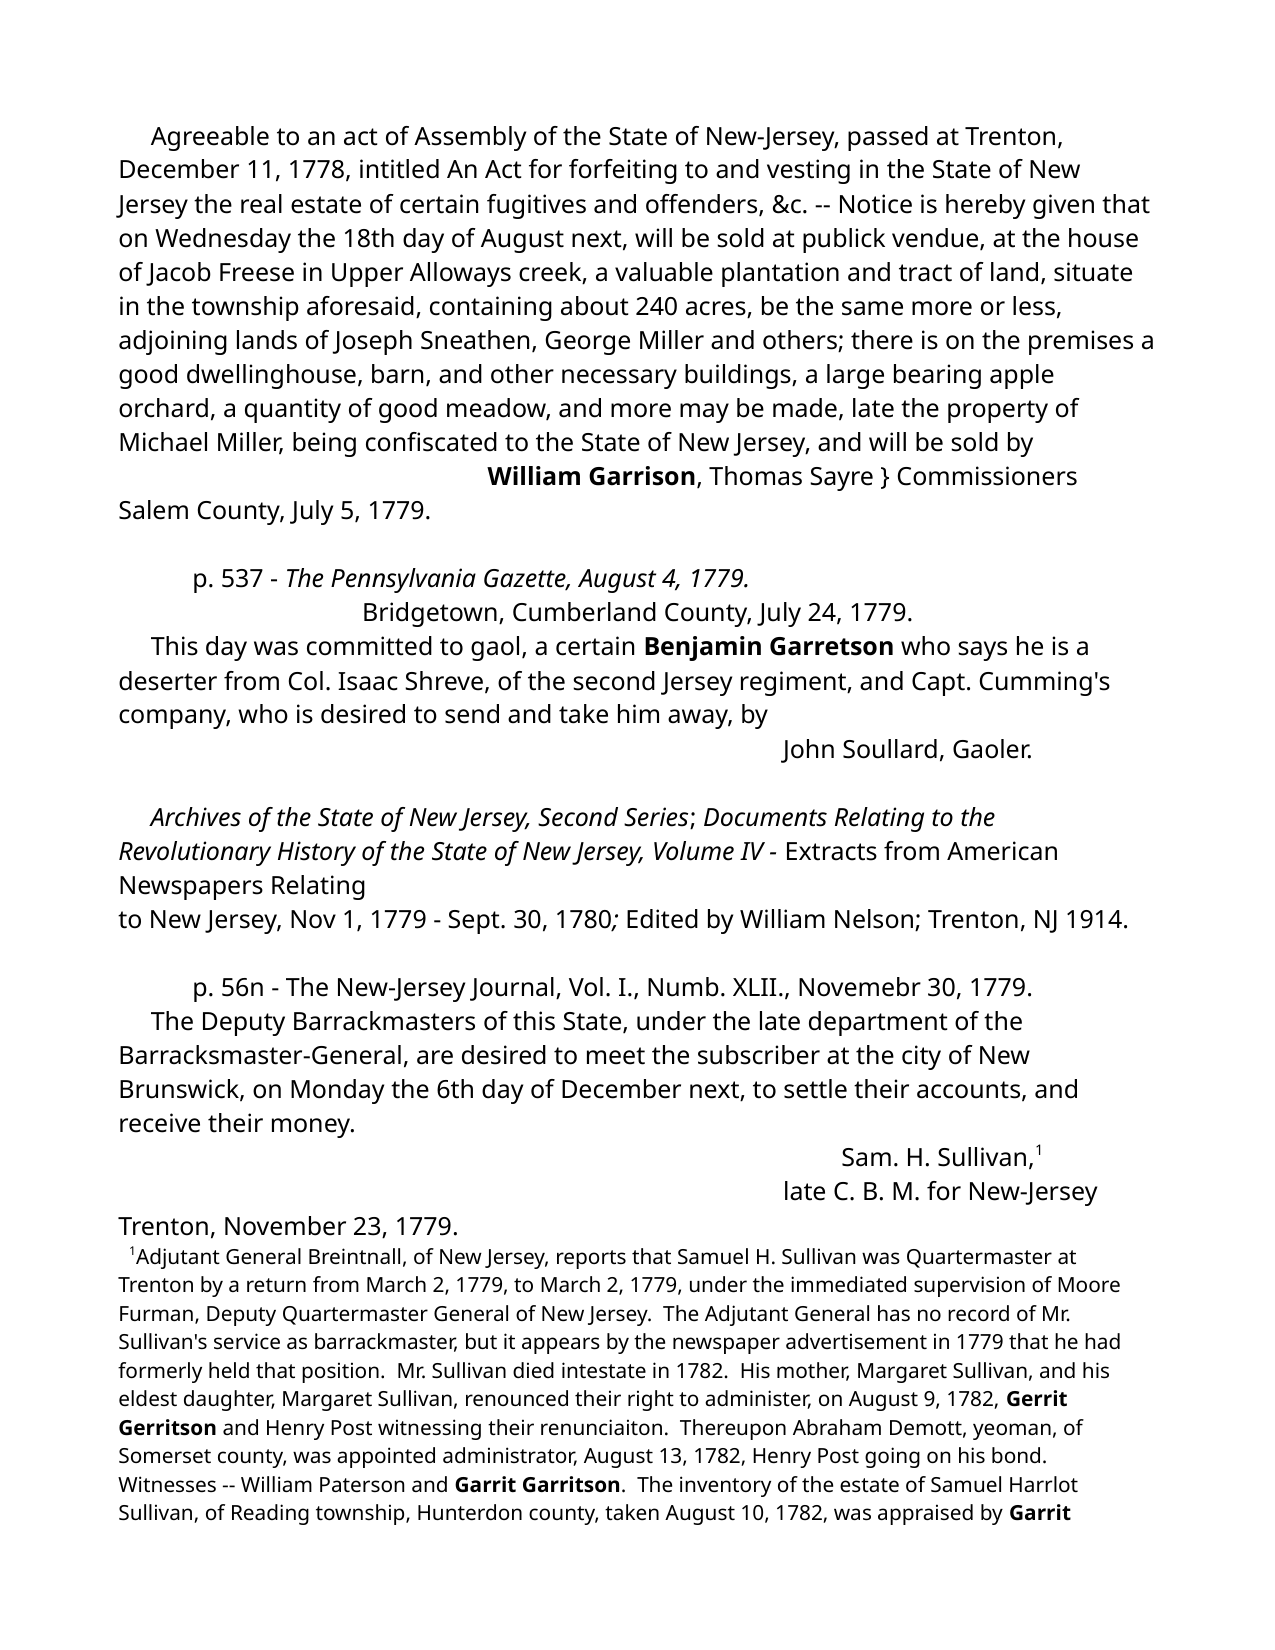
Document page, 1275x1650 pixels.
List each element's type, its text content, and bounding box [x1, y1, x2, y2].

text Sam. H. Sullivan,1 [118, 1140, 1157, 1174]
text 1Adjutant General Breintnall, of New Jersey, reports that Samuel H. Sullivan was Quartermaster at Trenton by a return from March 2, 1779, to March 2, 1779, under the immediated supervision of Moore Furman, Deputy Quartermaster General of New Jersey. The Adjutant General has no record of Mr. Sullivan's service as barrackmaster, but it appears by the newspaper advertisement in 1779 that he had formerly held that position. Mr. Sullivan died intestate in 1782. His mother, Margaret Sullivan, and his eldest daughter, Margaret Sullivan, renounced their right to administer, on August 9, 1782, Gerrit Gerritson and Henry Post witnessing their renunciaiton. Thereupon Abraham Demott, yeoman, of Somerset county, was appointed administrator, August 13, 1782, Henry Post going on his bond. Witnesses -- William Paterson and Garrit Garritson. The inventory of the estate of Samuel Harrlot Sullivan, of Reading township, Hunterdon county, taken August 10, 1782, was appraised by Garrit [118, 1242, 1157, 1527]
text Bridgetown, Cumberland County, July 24, 1779. [118, 595, 1157, 629]
text Agreeable to an act of Assembly of the State of New-Jersey, passed at Trenton, December 11, 1778, intitled An Act for forfeiting to and vesting in the State of New Jersey the real estate of certain fugitives and offenders, &c. -- Notice is hereby given that on Wednesday the 18th day of August next, will be sold at publick vendue, at the house of Jacob Freese in Upper Alloways creek, a valuable plantation and tract of land, situate in the township aforesaid, containing about 240 acres, be the same more or less, adjoining lands of Joseph Sneathen, George Miller and others; there is on the premises a good dwellinghouse, barn, and other necessary buildings, a large bearing apple orchard, a quantity of good meadow, and more may be made, late the property of Michael Miller, being confiscated to the State of New Jersey, and will be sold by [118, 118, 1157, 459]
text John Soullard, Gaoler. [118, 731, 1157, 765]
text The Deputy Barrackmasters of this State, under the late department of the Barracksmaster-General, are desired to meet the subscriber at the city of New Brunswick, on Monday the 6th day of December next, to settle their accounts, and receive their money. [118, 1004, 1157, 1140]
text This day was committed to gaol, a certain Benjamin Garretson who says he is a deserter from Col. Isaac Shreve, of the second Jersey regiment, and Capt. Cumming's company, who is desired to send and take him away, by [118, 629, 1157, 731]
text late C. B. M. for New-Jersey [118, 1174, 1157, 1208]
text to New Jersey, Nov 1, 1779 - Sept. 30, 1780; Edited by William Nelson; Trenton, NJ 1914. [118, 902, 1157, 970]
text Trenton, November 23, 1779. [118, 1208, 1157, 1242]
text p. 56n - The New-Jersey Journal, Vol. I., Numb. XLII., Novemebr 30, 1779. [118, 970, 1157, 1004]
text William Garrison, Thomas Sayre } Commissioners [118, 459, 1157, 493]
text Archives of the State of New Jersey, Second Series; Documents Relating to the Revolutionary History of the State of New Jersey, Volume IV - Extracts from American Newspapers Relating [118, 799, 1157, 902]
text Salem County, July 5, 1779. [118, 493, 1157, 527]
text p. 537 - The Pennsylvania Gazette, August 4, 1779. [118, 561, 1157, 595]
